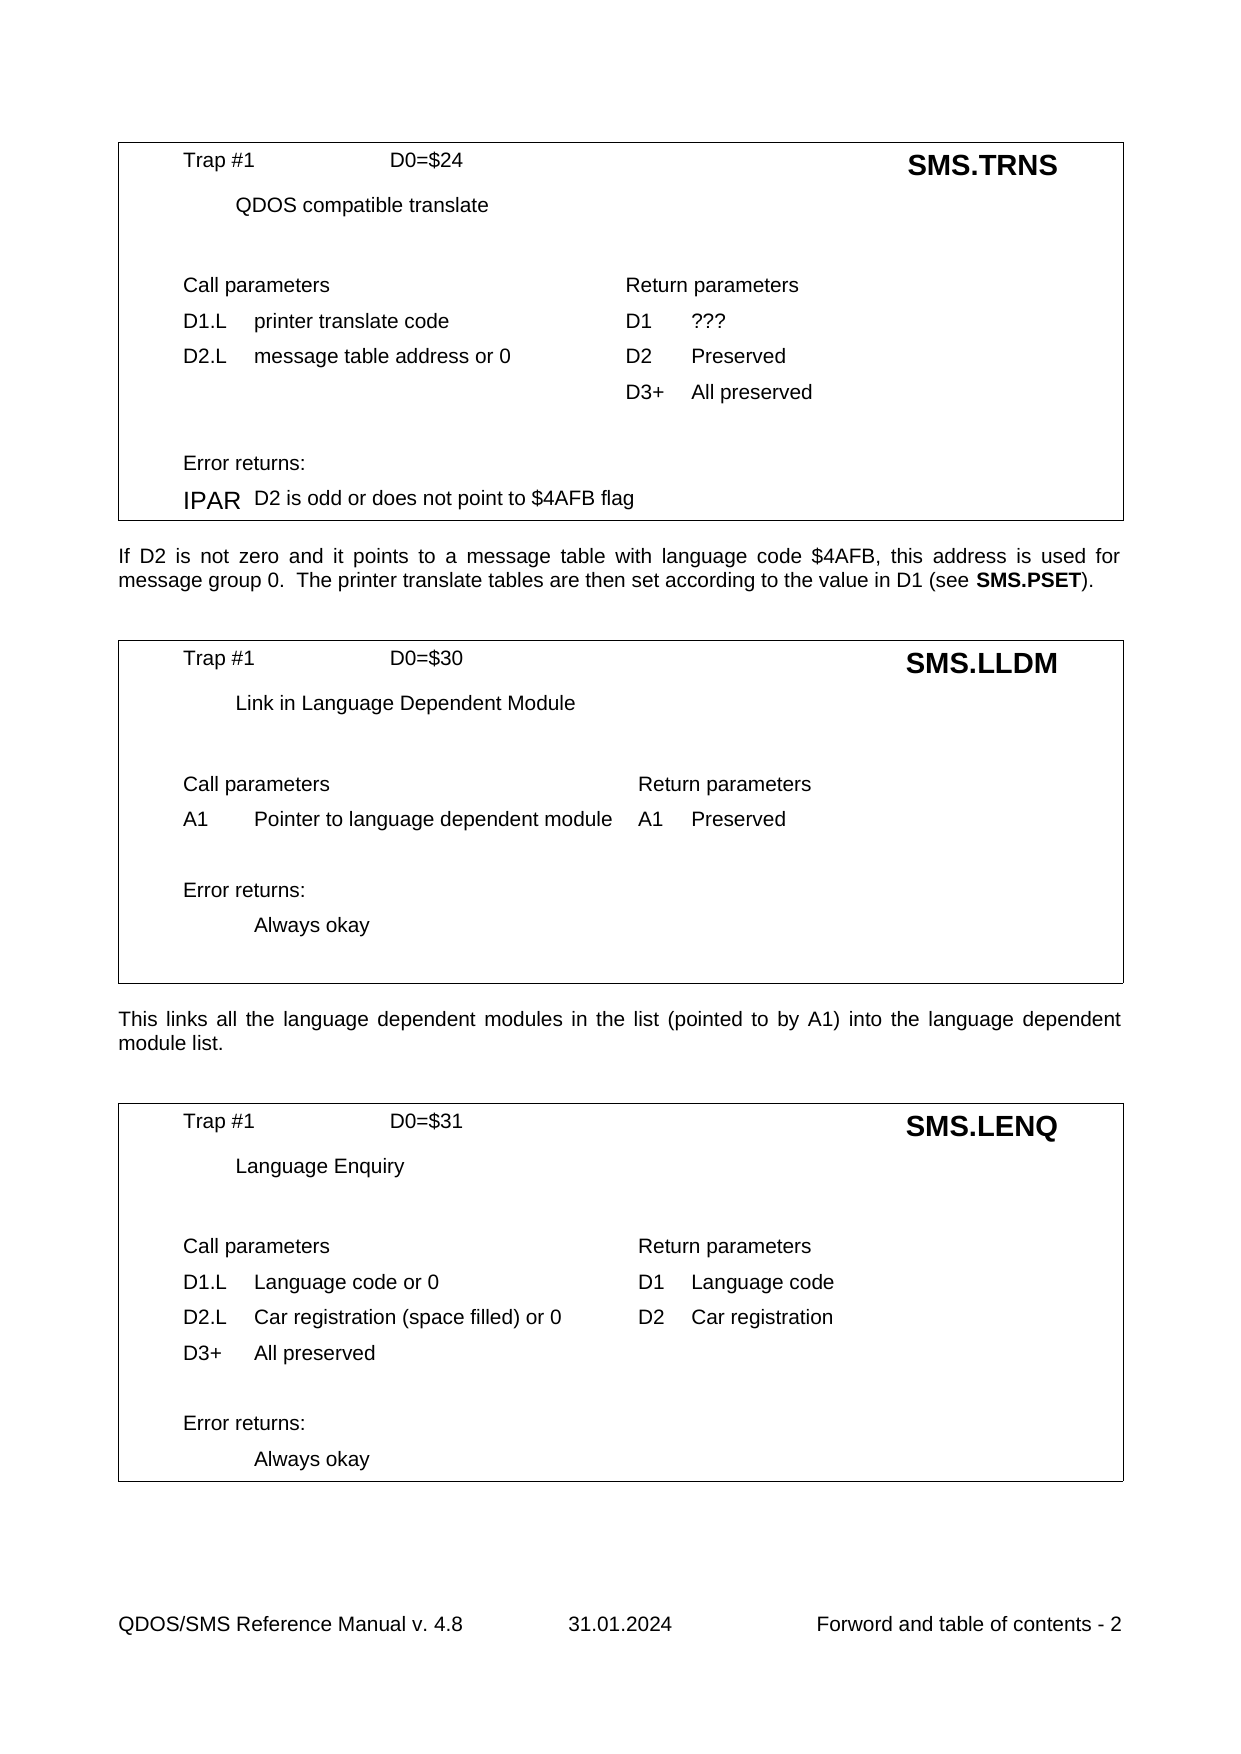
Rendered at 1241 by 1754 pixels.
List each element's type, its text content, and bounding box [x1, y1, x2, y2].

table_cell Always okay [248, 1441, 670, 1481]
table_cell Preserved [685, 339, 1063, 374]
table_cell Link in Language Dependent Module [230, 685, 632, 726]
table_cell Call parameters [177, 766, 632, 801]
table_cell [119, 303, 177, 338]
table_cell [177, 1148, 230, 1188]
table_cell D3+ [620, 374, 685, 409]
table_cell [177, 1441, 248, 1481]
table_cell [119, 374, 177, 409]
table_cell [685, 1335, 1063, 1370]
table_cell D1 [620, 303, 685, 338]
table_cell ??? [685, 303, 1063, 338]
table_cell [1064, 1370, 1123, 1406]
table_cell [119, 1406, 177, 1441]
table_cell [620, 409, 685, 445]
table_header [1064, 143, 1123, 187]
table_header SMS.LLDM [632, 641, 1063, 685]
table_header [1064, 1104, 1123, 1148]
table_cell [620, 228, 1063, 268]
table_cell [248, 948, 670, 983]
table_cell Car registration (space filled) or 0 [248, 1299, 632, 1335]
table_cell Always okay [248, 908, 670, 948]
table_cell Pointer to language dependent module [248, 801, 632, 837]
table_cell [1064, 445, 1123, 480]
table_cell IPAR [177, 480, 248, 520]
table_cell [119, 339, 177, 374]
table_header [1064, 641, 1123, 685]
table_cell [685, 409, 1063, 445]
table_cell [1064, 303, 1123, 338]
table_cell Error returns: [177, 445, 1063, 480]
table_cell [1064, 1299, 1123, 1335]
table_cell Car registration [685, 1299, 1063, 1335]
table_cell [1064, 409, 1123, 445]
table_cell Call parameters [177, 1229, 632, 1264]
table_cell [1064, 480, 1123, 520]
table_cell [177, 726, 632, 766]
table_cell [1064, 339, 1123, 374]
table_cell [119, 445, 177, 480]
table_header D0=$31 [384, 1104, 632, 1148]
table_cell Language Enquiry [230, 1148, 632, 1188]
table_header [119, 641, 177, 685]
table_cell [248, 837, 632, 872]
table_cell [632, 837, 685, 872]
table_cell [685, 1370, 1063, 1406]
table_cell [1064, 685, 1123, 726]
table_header [119, 143, 177, 187]
table_cell [1064, 228, 1123, 268]
table_header D0=$24 [384, 143, 620, 187]
table_header D0=$30 [384, 641, 632, 685]
table_cell [1064, 837, 1123, 872]
table_cell [632, 1335, 685, 1370]
table_cell [1064, 726, 1123, 766]
table_cell Language code or 0 [248, 1264, 632, 1299]
table_cell D3+ [177, 1335, 248, 1370]
table_cell [119, 1370, 177, 1406]
table_cell [119, 1441, 177, 1481]
table_cell [1064, 268, 1123, 303]
table_cell [620, 187, 1063, 227]
table_cell [670, 908, 1063, 948]
table_cell D1.L [177, 303, 248, 338]
table_cell [248, 1370, 632, 1406]
text This links all the language dependent modules in the list (pointed to by A1) into the language dependent module list. [118, 1007, 1122, 1055]
table_cell [177, 374, 248, 409]
table_cell Error returns: [177, 1406, 1063, 1441]
table_cell Preserved [685, 801, 1063, 837]
table_cell [1064, 872, 1123, 907]
table_cell All preserved [685, 374, 1063, 409]
table_cell D2 [620, 339, 685, 374]
table_cell [177, 908, 248, 948]
table_cell [632, 685, 1063, 726]
table_cell message table address or 0 [248, 339, 620, 374]
table_cell D1.L [177, 1264, 248, 1299]
table_cell [119, 1264, 177, 1299]
table_cell Call parameters [177, 268, 620, 303]
table_cell D2.L [177, 339, 248, 374]
table_cell [119, 726, 177, 766]
table_cell [1064, 801, 1123, 837]
table_cell [119, 409, 177, 445]
table_cell [119, 268, 177, 303]
table_cell [632, 1148, 1063, 1188]
table_cell A1 [177, 801, 248, 837]
table_cell [119, 801, 177, 837]
table_header Trap #1 [177, 1104, 384, 1148]
table_cell [1064, 766, 1123, 801]
text If D2 is not zero and it points to a message table with language code $4AFB, this address is used for message group 0. The printer translate tables are then set according to the value in D1 (see SMS.PSET). [118, 544, 1122, 592]
table_cell [119, 480, 177, 520]
table_cell [119, 1299, 177, 1335]
table_cell A1 [632, 801, 685, 837]
table_cell [119, 1148, 177, 1188]
table_cell [177, 837, 248, 872]
table_cell [670, 948, 1063, 983]
table_header [119, 1104, 177, 1148]
table_cell Return parameters [620, 268, 1063, 303]
table_cell [119, 872, 177, 907]
table_cell [119, 685, 177, 726]
table_cell [1064, 1335, 1123, 1370]
table_cell [177, 228, 620, 268]
table_cell D1 [632, 1264, 685, 1299]
table_cell Error returns: [177, 872, 1063, 907]
table_cell [119, 228, 177, 268]
table_cell QDOS compatible translate [230, 187, 620, 227]
table_cell D2 [632, 1299, 685, 1335]
table_cell [1064, 908, 1123, 948]
table_cell [119, 1335, 177, 1370]
table_cell [119, 1229, 177, 1264]
table_cell Return parameters [632, 766, 1063, 801]
table_cell [177, 187, 230, 227]
table_cell [248, 409, 620, 445]
table_header SMS.TRNS [620, 143, 1063, 187]
table_cell [248, 374, 620, 409]
table_cell printer translate code [248, 303, 620, 338]
table_cell All preserved [248, 1335, 632, 1370]
table_cell [177, 409, 248, 445]
table_cell [632, 1188, 1063, 1228]
table_cell [632, 1370, 685, 1406]
table_header Trap #1 [177, 143, 384, 187]
table_cell D2 is odd or does not point to $4AFB flag [248, 480, 1063, 520]
table_cell D2.L [177, 1299, 248, 1335]
table_cell [1064, 187, 1123, 227]
table_cell [1064, 1264, 1123, 1299]
table_cell [119, 908, 177, 948]
table_cell [177, 685, 230, 726]
table_cell [119, 187, 177, 227]
table_cell [1064, 948, 1123, 983]
table_cell [1064, 1188, 1123, 1228]
table_header Trap #1 [177, 641, 384, 685]
table_cell [1064, 1148, 1123, 1188]
table_cell [1064, 1441, 1123, 1481]
table_cell [1064, 374, 1123, 409]
table_cell [119, 837, 177, 872]
table_cell [685, 837, 1063, 872]
table_cell [119, 1188, 177, 1228]
table_cell [1064, 1229, 1123, 1264]
table_cell [1064, 1406, 1123, 1441]
table_cell [177, 1188, 632, 1228]
table_cell Return parameters [632, 1229, 1063, 1264]
table_cell [177, 948, 248, 983]
table_cell [632, 726, 1063, 766]
table_cell [177, 1370, 248, 1406]
table_cell [119, 948, 177, 983]
table_cell [670, 1441, 1063, 1481]
table_header SMS.LENQ [632, 1104, 1063, 1148]
table_cell Language code [685, 1264, 1063, 1299]
table_cell [119, 766, 177, 801]
